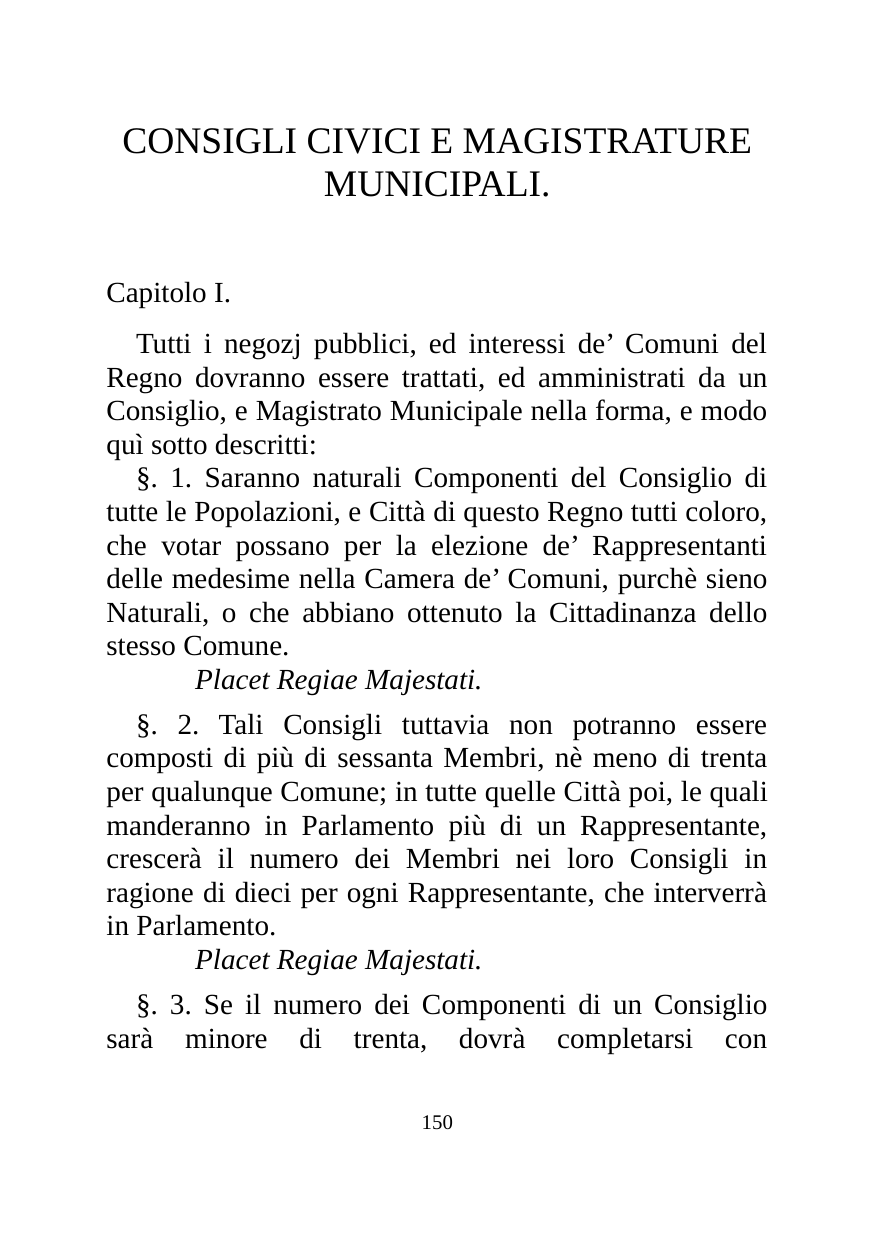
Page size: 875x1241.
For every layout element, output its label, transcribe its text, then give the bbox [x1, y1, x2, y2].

subtitle Capitolo I. [106, 275, 768, 309]
text Placet Regiae Majestati. [195, 662, 768, 695]
subtitle CONSIGLI CIVICI E MAGISTRATURE MUNICIPALI. [106, 118, 768, 204]
text §. 2. Tali Consigli tuttavia non potranno essere composti di più di sessanta Membri, nè meno di trenta per qualunque Comune; in tutte quelle Città poi, le quali manderanno in Parlamento più di un Rappresentante, crescerà il numero dei Membri nei loro Consigli in ragione di dieci per ogni Rappresentante, che interverrà in Parlamento. [106, 707, 768, 942]
text Placet Regiae Majestati. [195, 942, 768, 975]
text §. 1. Saranno naturali Componenti del Consiglio di tutte le Popolazioni, e Città di questo Regno tutti coloro, che votar possano per la elezione de’ Rappresentanti delle medesime nella Camera de’ Comuni, purchè sieno Naturali, o che abbiano ottenuto la Cittadinanza dello stesso Comune. [106, 461, 768, 662]
text §. 3. Se il numero dei Componenti di un Consiglio sarà minore di trenta, dovrà completarsi con [106, 987, 768, 1054]
text Tutti i negozj pubblici, ed interessi de’ Comuni del Regno dovranno essere trattati, ed amministrati da un Consiglio, e Magistrato Municipale nella forma, e modo quì sotto descritti: [106, 326, 768, 461]
